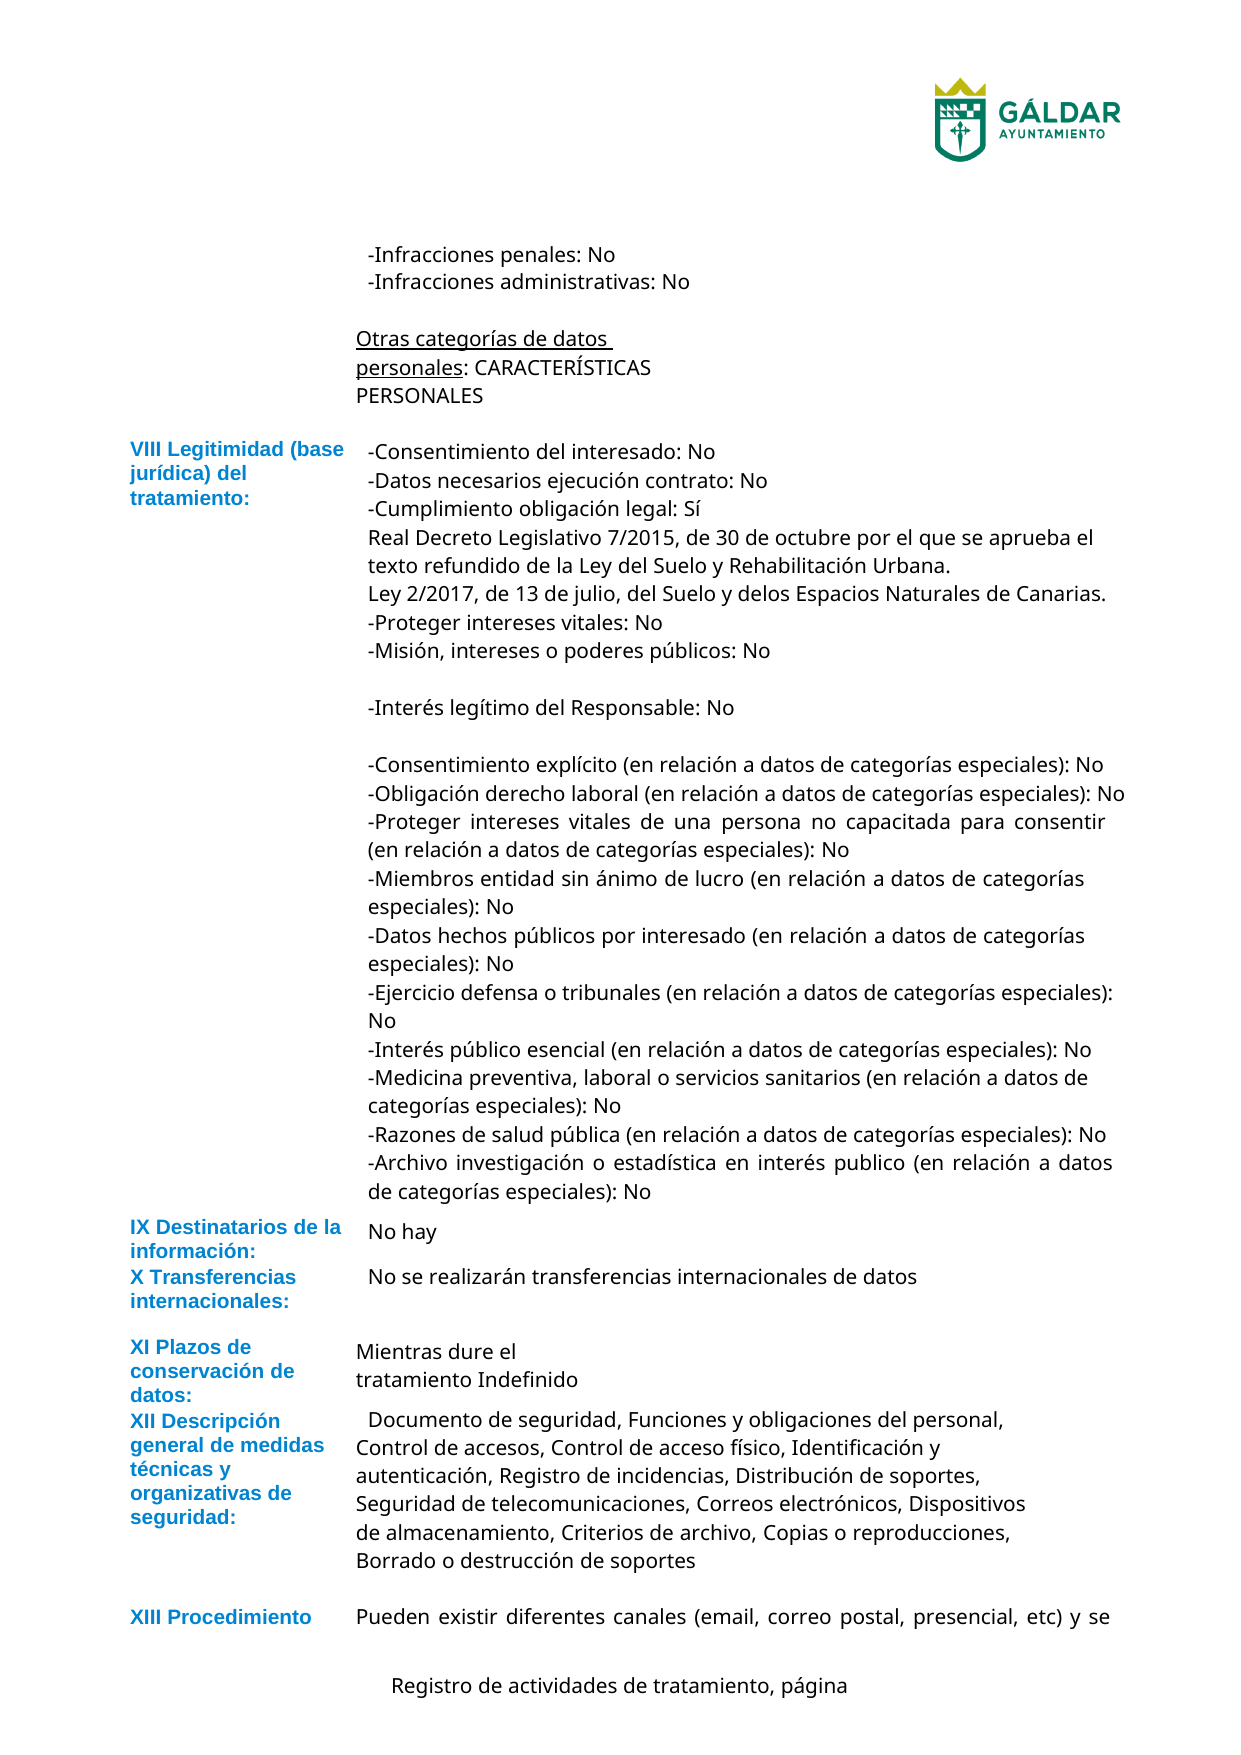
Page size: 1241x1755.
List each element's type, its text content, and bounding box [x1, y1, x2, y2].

table_cell No hay [356, 1205, 1132, 1265]
table_cell Pueden existir diferentes canales (email, correo postal, presencial, etc) y se [356, 1577, 1132, 1652]
table_cell IX Destinatarios de la información: [109, 1205, 356, 1265]
table_cell X Transferencias internacionales: [109, 1265, 356, 1325]
table_cell XII Descripción general de medidas técnicas y organizativas de seguridad: [109, 1409, 356, 1577]
table_cell VIII Legitimidad (base jurídica) del tratamiento: [109, 410, 356, 1205]
table_cell XIII Procedimiento [109, 1577, 356, 1652]
table_cell -Consentimiento del interesado: No -Datos necesarios ejecución contrato: No -Cumplimiento obligación legal: Sí Real Decreto Legislativo 7/2015, de 30 de octubre por el que se aprueba el texto refundido de la Ley del Suelo y Rehabilitación Urbana. Ley 2/2017, de 13 de julio, del Suelo y delos Espacios Naturales de Canarias. -Proteger intereses vitales: No -Misión, intereses o poderes públicos: No -Interés legítimo del Responsable: No -Consentimiento explícito (en relación a datos de categorías especiales): No -Obligación derecho laboral (en relación a datos de categorías especiales): No -Proteger intereses vitales de una persona no capacitada para consentir (en relación a datos de categorías especiales): No -Miembros entidad sin ánimo de lucro (en relación a datos de categorías especiales): No -Datos hechos públicos por interesado (en relación a datos de categorías especiales): No -Ejercicio defensa o tribunales (en relación a datos de categorías especiales): No -Interés público esencial (en relación a datos de categorías especiales): No -Medicina preventiva, laboral o servicios sanitarios (en relación a datos de categorías especiales): No -Razones de salud pública (en relación a datos de categorías especiales): No -Archivo investigación o estadística en interés publico (en relación a datos de categorías especiales): No [356, 410, 1132, 1205]
table_cell XI Plazos de conservación de datos: [109, 1325, 356, 1409]
table_cell Mientras dure el tratamiento Indefinido [356, 1325, 1132, 1409]
table_cell Documento de seguridad, Funciones y obligaciones del personal, Control de accesos, Control de acceso físico, Identificación y autenticación, Registro de incidencias, Distribución de soportes, Seguridad de telecomunicaciones, Correos electrónicos, Dispositivos de almacenamiento, Criterios de archivo, Copias o reproducciones, Borrado o destrucción de soportes [356, 1409, 1132, 1577]
table_header [109, 244, 356, 409]
table_cell No se realizarán transferencias internacionales de datos [356, 1265, 1132, 1325]
table_header -Infracciones penales: No -Infracciones administrativas: No Otras categorías de datos personales: CARACTERÍSTICAS PERSONALES [356, 244, 1132, 409]
